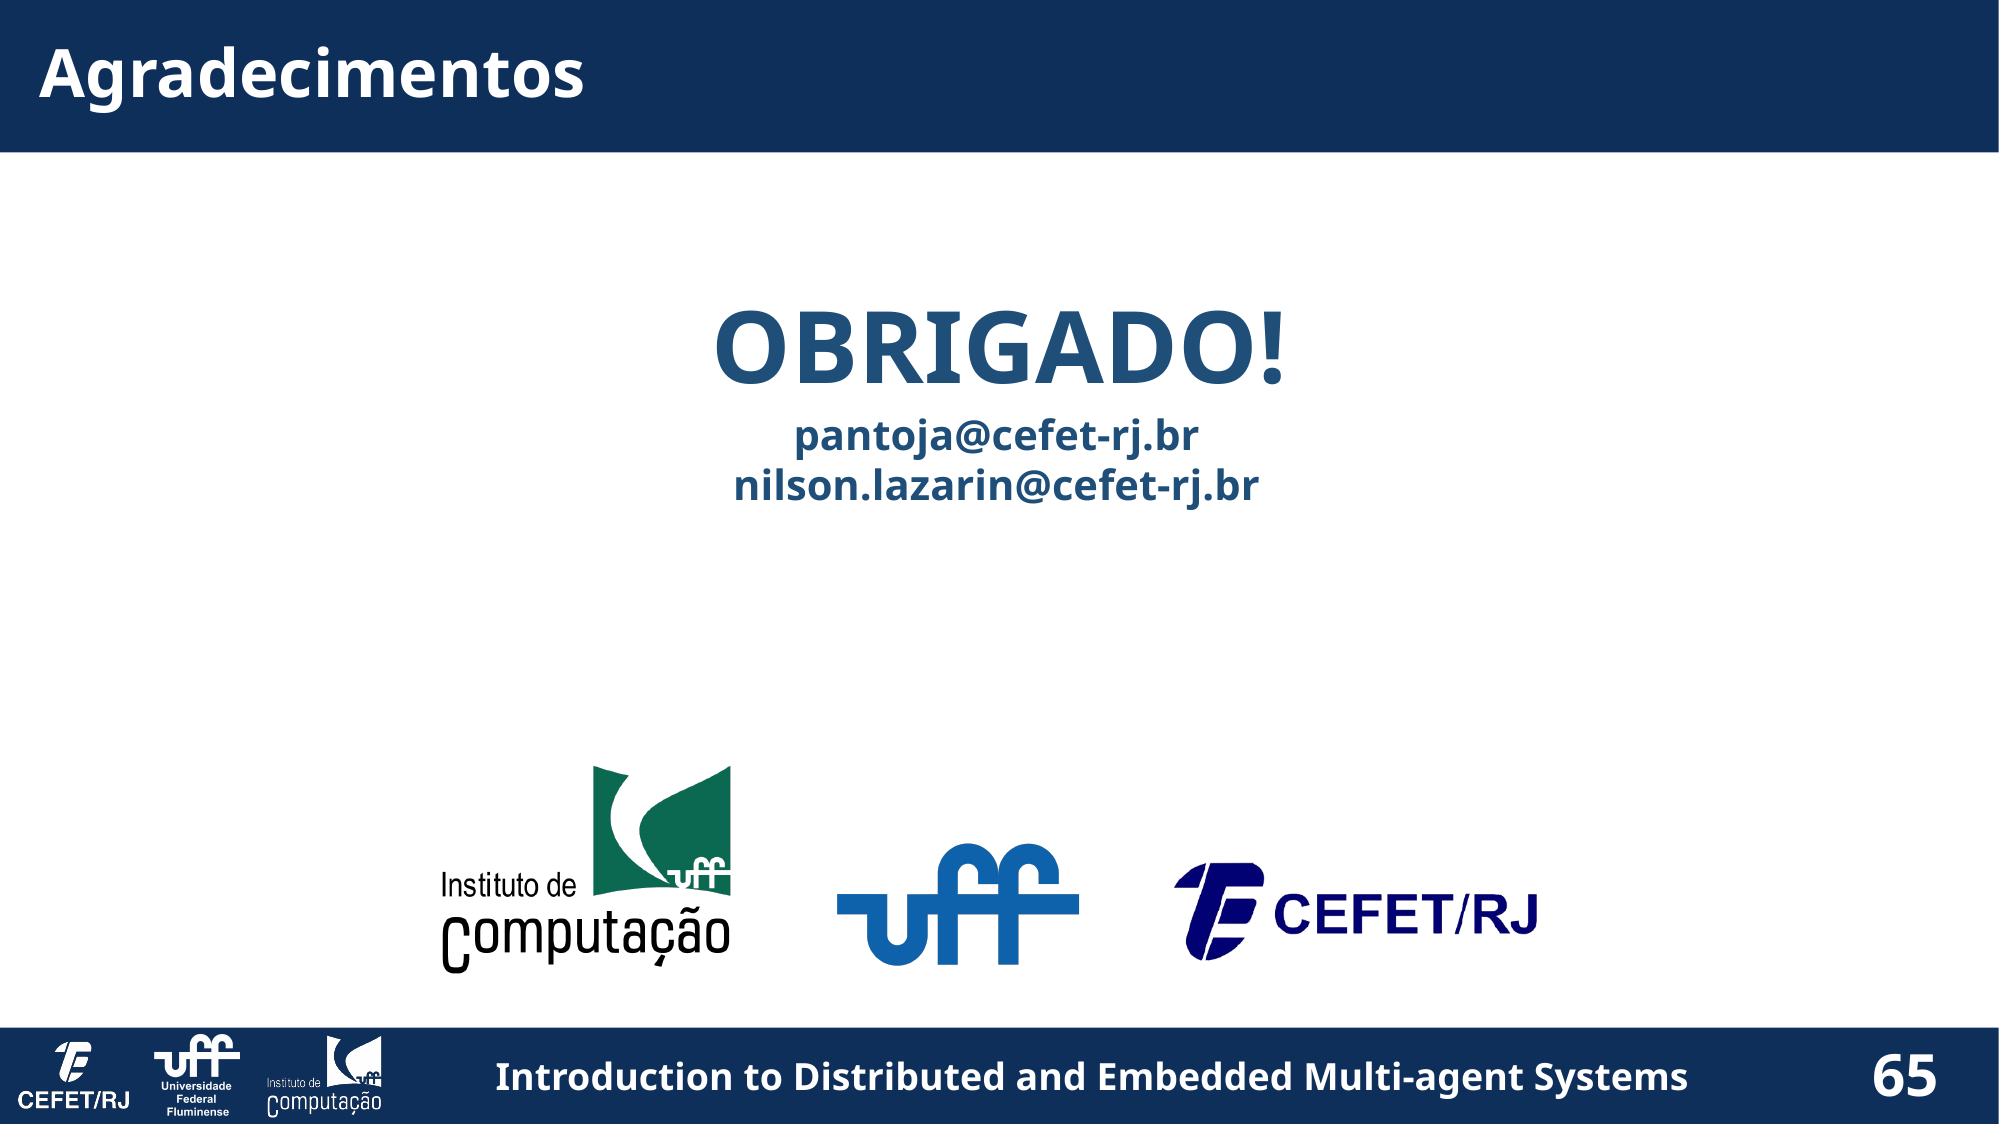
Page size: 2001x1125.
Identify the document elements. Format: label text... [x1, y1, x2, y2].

picture [18, 1021, 129, 1125]
picture [153, 1033, 241, 1121]
text_box OBRIGADO! [627, 276, 1371, 412]
picture [439, 763, 734, 975]
text_box pantoja@cefet-rj.br nilson.lazarin@cefet-rj.br [718, 401, 1276, 517]
picture [1173, 862, 1543, 961]
text_box Agradecimentos [25, 23, 1999, 119]
picture [265, 1033, 383, 1118]
picture [834, 841, 1082, 968]
